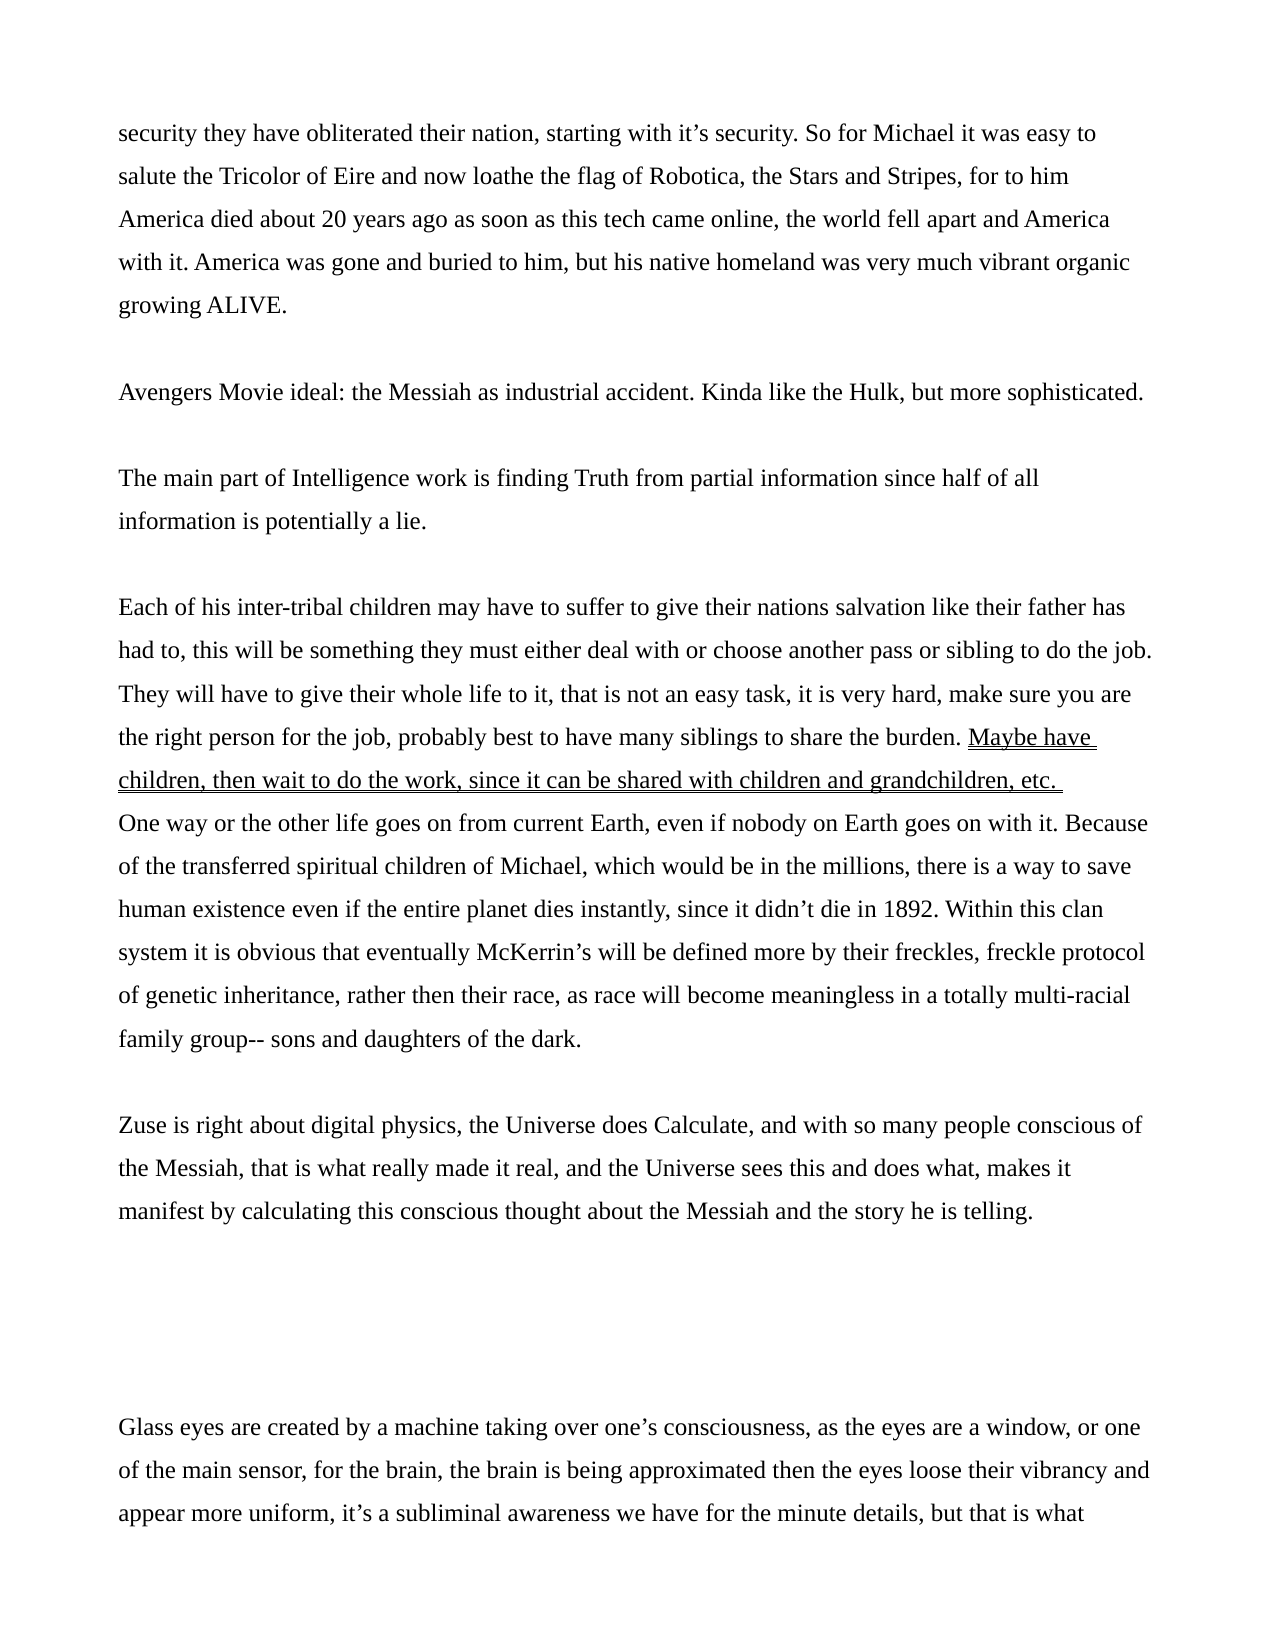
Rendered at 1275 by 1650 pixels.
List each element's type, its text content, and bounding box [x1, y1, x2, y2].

text Glass eyes are created by a machine taking over one’s consciousness, as the eyes are a window, or one of the main sensor, for the brain, the brain is being approximated then the eyes loose their vibrancy and appear more uniform, it’s a subliminal awareness we have for the minute details, but that is what [118, 1412, 1157, 1527]
text Each of his inter-tribal children may have to suffer to give their nations salvation like their father has had to, this will be something they must either deal with or choose another pass or sibling to do the job. They will have to give their whole life to it, that is not an easy task, it is very hard, make sure you are the right person for the job, probably best to have many siblings to share the burden. Maybe have children, then wait to do the work, since it can be shared with children and grandchildren, etc. [118, 592, 1157, 794]
text Avengers Movie ideal: the Messiah as industrial accident. Kinda like the Hulk, but more sophisticated. [118, 377, 1157, 406]
text Zuse is right about digital physics, the Universe does Calculate, and with so many people conscious of the Messiah, that is what really made it real, and the Universe sees this and does what, makes it manifest by calculating this conscious thought about the Messiah and the story he is telling. [118, 1110, 1157, 1225]
text security they have obliterated their nation, starting with it’s security. So for Michael it was easy to salute the Tricolor of Eire and now loathe the flag of Robotica, the Stars and Stripes, for to him America died about 20 years ago as soon as this tech came online, the world fell apart and America with it. America was gone and buried to him, but his native homeland was very much vibrant organic growing ALIVE. [118, 118, 1157, 319]
text The main part of Intelligence work is finding Truth from partial information since half of all information is potentially a lie. [118, 463, 1157, 535]
text One way or the other life goes on from current Earth, even if nobody on Earth goes on with it. Because of the transferred spiritual children of Michael, which would be in the millions, there is a way to save human existence even if the entire planet dies instantly, since it didn’t die in 1892. Within this clan system it is obvious that eventually McKerrin’s will be defined more by their freckles, freckle protocol of genetic inheritance, rather then their race, as race will become meaningless in a totally multi-racial family group-- sons and daughters of the dark. [118, 808, 1157, 1052]
